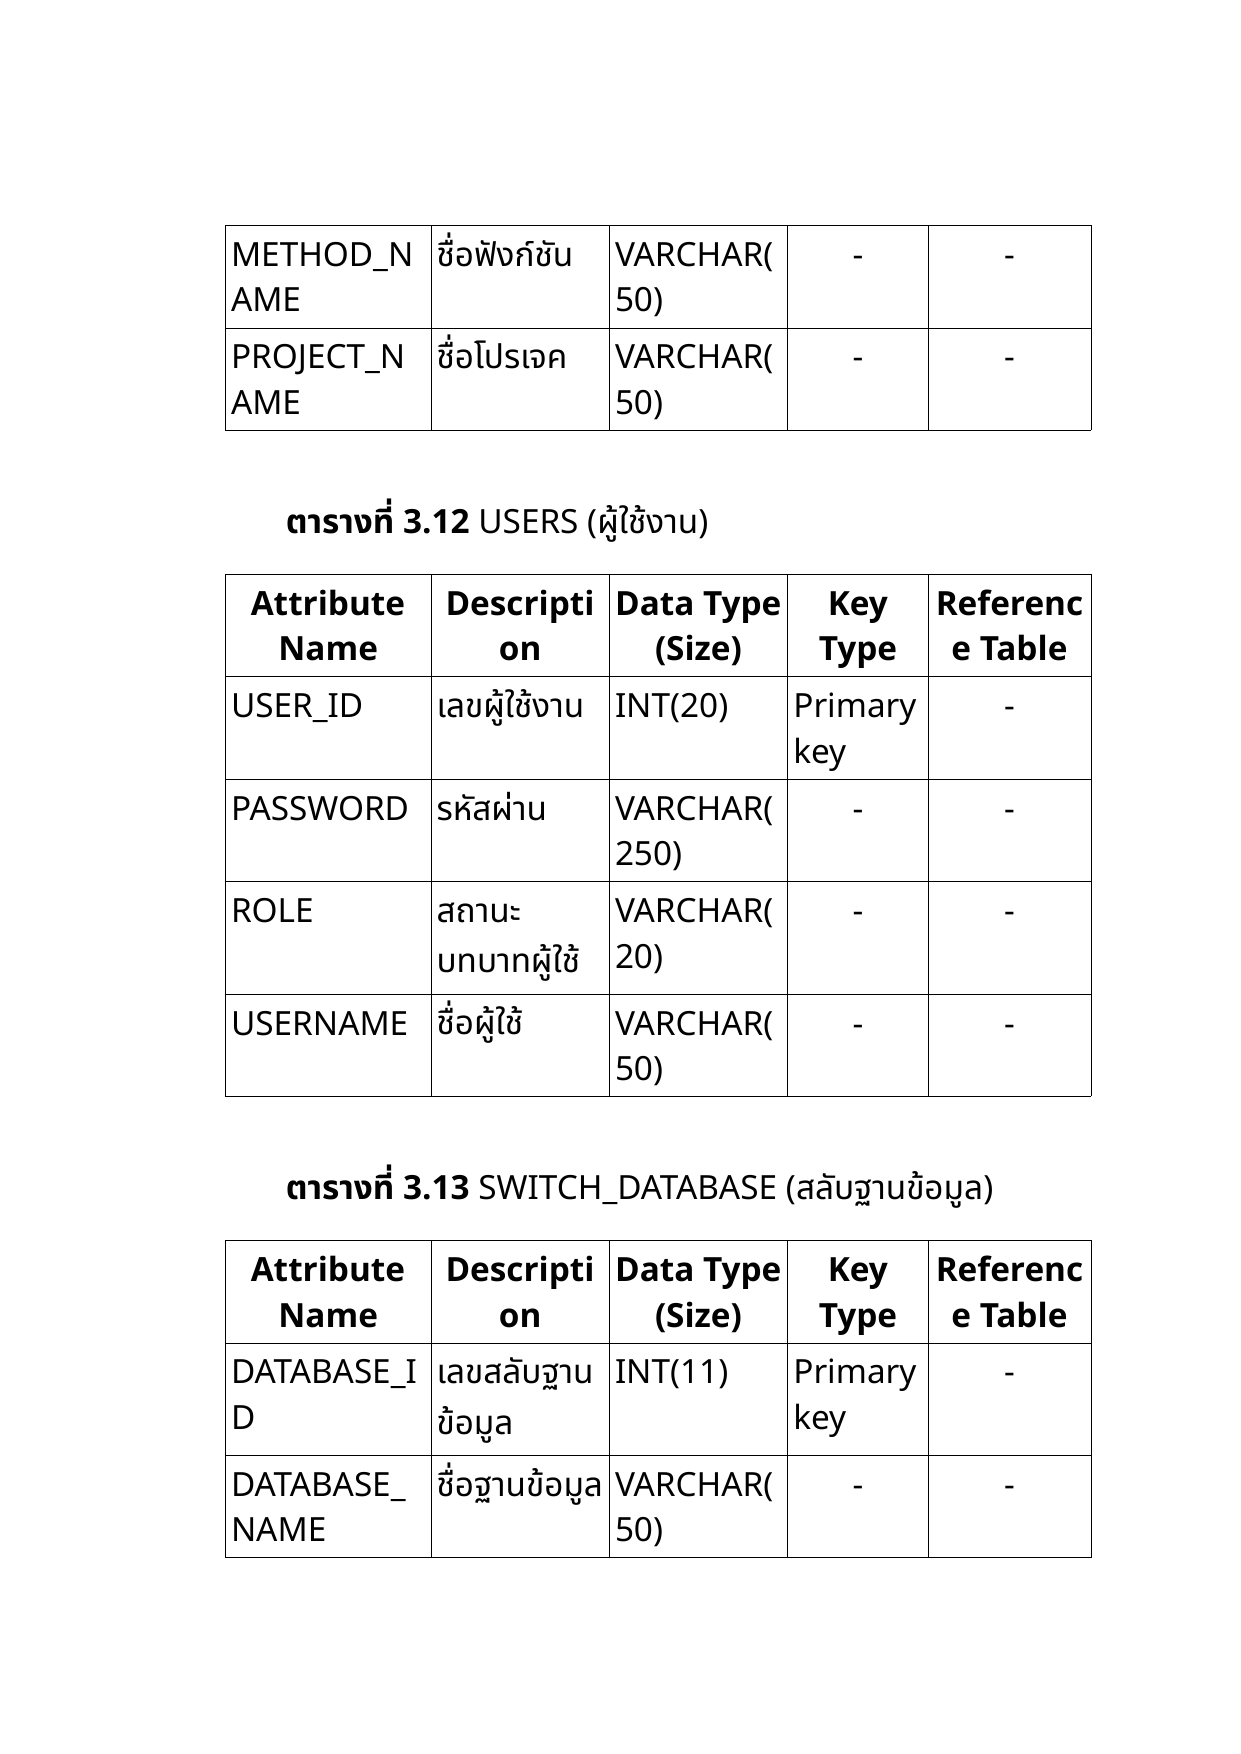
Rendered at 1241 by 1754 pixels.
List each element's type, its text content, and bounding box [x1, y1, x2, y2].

table_cell ชื่อฟังก์ชัน [432, 226, 609, 327]
table_cell INT(11) [610, 1344, 787, 1455]
table_cell - [929, 882, 1091, 993]
text ตารางที่ 3.13 SWITCH_DATABASE (สลับฐานข้อมูล) [225, 1164, 1091, 1215]
table_header Attribute Name [226, 575, 431, 676]
table_cell - [929, 677, 1091, 779]
table_cell METHOD_NAME [226, 226, 431, 327]
table_cell USERNAME [226, 995, 431, 1096]
table_header Description [432, 1241, 609, 1342]
table_cell เลขสลับฐานข้อมูล [432, 1344, 609, 1455]
table_cell ชื่อโปรเจค [432, 329, 609, 430]
table_cell VARCHAR(50) [610, 1456, 787, 1557]
table_cell ชื่อผู้ใช้ [432, 995, 609, 1096]
table_cell VARCHAR(50) [610, 226, 787, 327]
table_header Attribute Name [226, 1241, 431, 1342]
table_header Data Type (Size) [610, 575, 787, 676]
table_cell ROLE [226, 882, 431, 993]
text ตารางที่ 3.12 USERS (ผู้ใช้งาน) [225, 498, 1091, 549]
table_cell - [929, 995, 1091, 1096]
table_cell - [929, 780, 1091, 881]
table_cell รหัสผ่าน [432, 780, 609, 881]
table_cell - [929, 1344, 1091, 1455]
table_cell เลขผู้ใช้งาน [432, 677, 609, 779]
table_cell - [788, 995, 928, 1096]
table_cell ชื่อฐานข้อมูล [432, 1456, 609, 1557]
table_cell Primary key [788, 1344, 928, 1455]
table_header Data Type (Size) [610, 1241, 787, 1342]
table_cell - [788, 226, 928, 327]
table_cell - [929, 329, 1091, 430]
table_cell USER_ID [226, 677, 431, 779]
table_header Description [432, 575, 609, 676]
table_cell VARCHAR(20) [610, 882, 787, 993]
table_cell VARCHAR(50) [610, 329, 787, 430]
table_header Reference Table [929, 575, 1091, 676]
table_header Key Type [788, 1241, 928, 1342]
table_cell Primary key [788, 677, 928, 779]
table_cell - [929, 1456, 1091, 1557]
table_header Reference Table [929, 1241, 1091, 1342]
table_cell DATABASE_NAME [226, 1456, 431, 1557]
table_cell - [788, 329, 928, 430]
table_cell - [929, 226, 1091, 327]
table_cell PASSWORD [226, 780, 431, 881]
table_cell สถานะบทบาทผู้ใช้ [432, 882, 609, 993]
table_cell INT(20) [610, 677, 787, 779]
table_cell - [788, 882, 928, 993]
table_cell PROJECT_NAME [226, 329, 431, 430]
table_cell VARCHAR(50) [610, 995, 787, 1096]
table_cell - [788, 1456, 928, 1557]
table_header Key Type [788, 575, 928, 676]
table_cell VARCHAR(250) [610, 780, 787, 881]
table_cell DATABASE_ID [226, 1344, 431, 1455]
table_cell - [788, 780, 928, 881]
